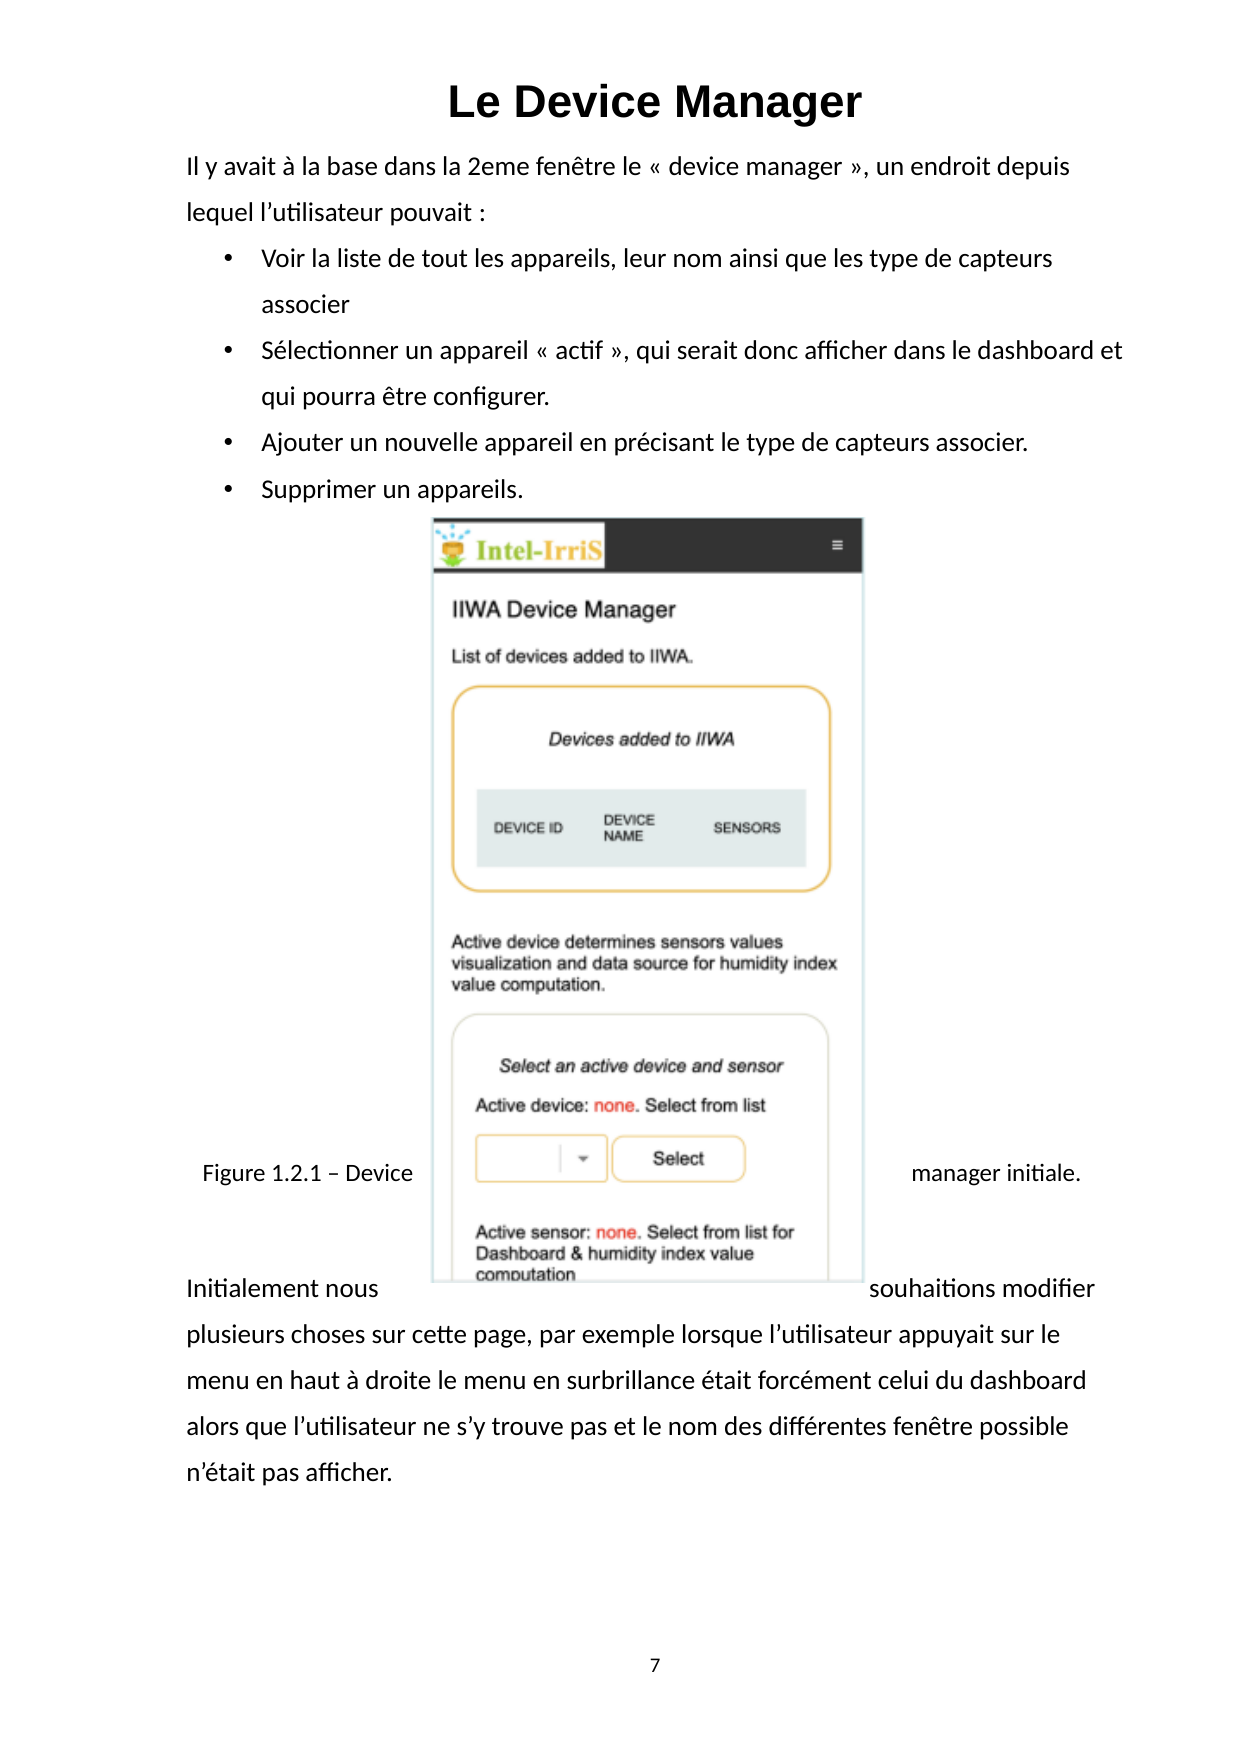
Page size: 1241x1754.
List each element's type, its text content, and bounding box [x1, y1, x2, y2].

text Figure 1.2.1 – Device [186, 1157, 429, 1188]
subtitle Le Device Manager [186, 75, 1123, 128]
text Il y avait à la base dans la 2eme fenêtre le « device manager », un endroit depuis lequel l’utilisateur pouvait : [186, 149, 1123, 228]
list Supprimer un appareils. [223, 472, 1123, 505]
text Initialement nous souhaitions modifier plusieurs choses sur cette page, par exemple lorsque l’utilisateur appuyait sur le menu en haut à droite le menu en surbrillance était forcément celui du dashboard alors que l’utilisateur ne s’y trouve pas et le nom des différentes fenêtre possible n’était pas afficher. [186, 1271, 1123, 1489]
list Sélectionner un appareil « actif », qui serait donc afficher dans le dashboard et qui pourra être configurer. [223, 333, 1123, 412]
picture [429, 517, 869, 1283]
list Voir la liste de tout les appareils, leur nom ainsi que les type de capteurs associer [223, 241, 1123, 320]
text manager initiale. [869, 1157, 1123, 1188]
list Ajouter un nouvelle appareil en précisant le type de capteurs associer. [223, 426, 1123, 459]
